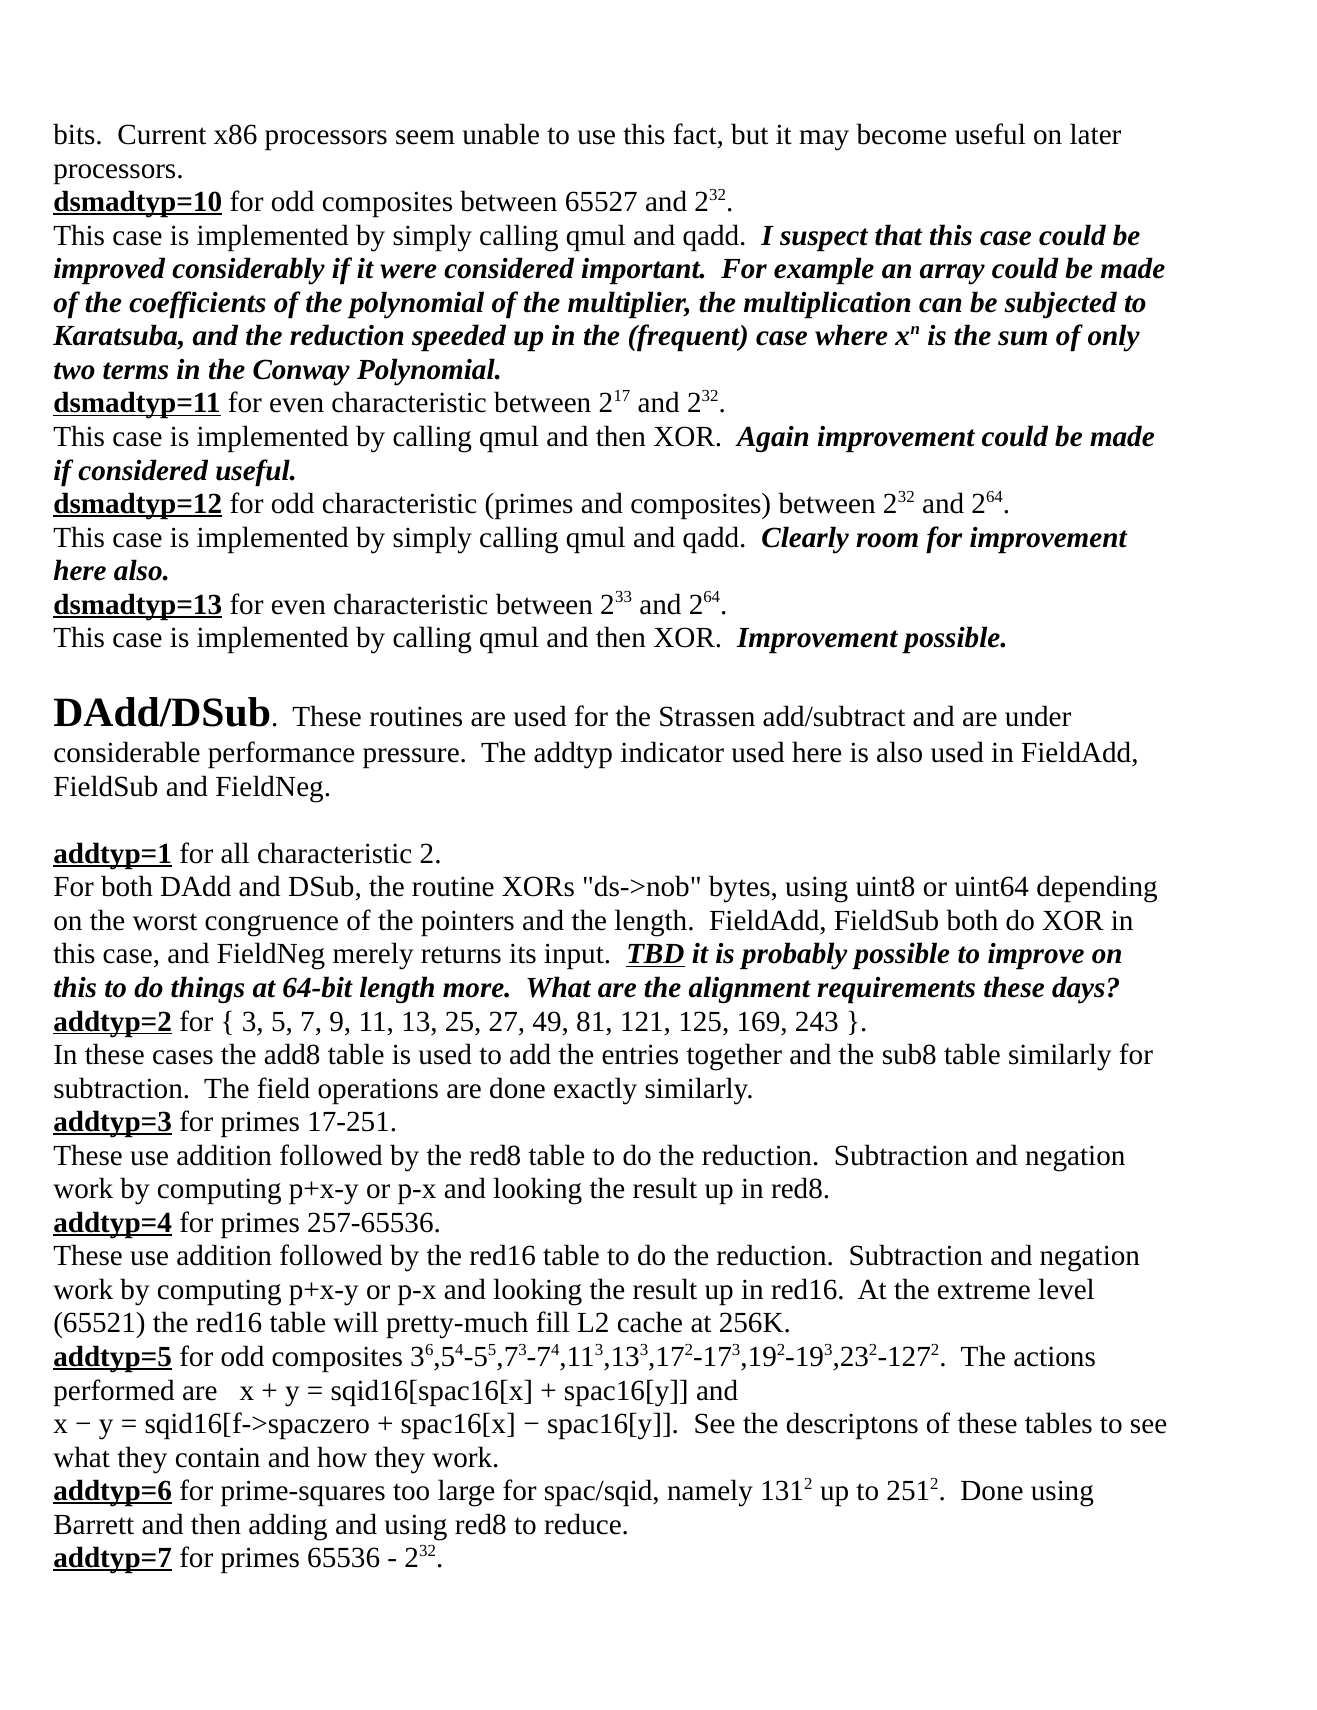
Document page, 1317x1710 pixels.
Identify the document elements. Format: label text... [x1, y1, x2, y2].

text In these cases the add8 table is used to add the entries together and the sub8 table similarly for subtraction. The field operations are done exactly similarly. [53, 1037, 1174, 1104]
text addtyp=4 for primes 257-65536. [53, 1205, 1174, 1238]
text This case is implemented by calling qmul and then XOR. Improvement possible. [53, 620, 1174, 654]
text dsmadtyp=13 for even characteristic between 233 and 264. [53, 587, 1174, 620]
text These use addition followed by the red8 table to do the reduction. Subtraction and negation work by computing p+x-y or p-x and looking the result up in red8. [53, 1138, 1174, 1205]
text dsmadtyp=11 for even characteristic between 217 and 232. [53, 386, 1174, 419]
text dsmadtyp=10 for odd composites between 65527 and 232. [53, 184, 1174, 218]
text addtyp=1 for all characteristic 2. [53, 836, 1174, 869]
text addtyp=2 for { 3, 5, 7, 9, 11, 13, 25, 27, 49, 81, 121, 125, 169, 243 }. [53, 1004, 1174, 1037]
text DAdd/DSub. These routines are used for the Strassen add/subtract and are under considerable performance pressure. The addtyp indicator used here is also used in FieldAdd, FieldSub and FieldNeg. [53, 687, 1174, 802]
text bits. Current x86 processors seem unable to use this fact, but it may become useful on later processors. [53, 117, 1174, 184]
text addtyp=5 for odd composites 36,54-55,73-74,113,133,172-173,192-193,232-1272. The actions performed are x + y = sqid16[spac16[x] + spac16[y]] and [53, 1339, 1174, 1406]
text These use addition followed by the red16 table to do the reduction. Subtraction and negation work by computing p+x-y or p-x and looking the result up in red16. At the extreme level (65521) the red16 table will pretty-much fill L2 cache at 256K. [53, 1238, 1174, 1339]
text addtyp=6 for prime-squares too large for spac/sqid, namely 1312 up to 2512. Done using Barrett and then adding and using red8 to reduce. [53, 1473, 1174, 1540]
text For both DAdd and DSub, the routine XORs "ds->nob" bytes, using uint8 or uint64 depending on the worst congruence of the pointers and the length. FieldAdd, FieldSub both do XOR in this case, and FieldNeg merely returns its input. TBD it is probably possible to improve on this to do things at 64-bit length more. What are the alignment requirements these days? [53, 869, 1174, 1004]
text This case is implemented by simply calling qmul and qadd. I suspect that this case could be improved considerably if it were considered important. For example an array could be made of the coefficients of the polynomial of the multiplier, the multiplication can be subjected to Karatsuba, and the reduction speeded up in the (frequent) case where xn is the sum of only two terms in the Conway Polynomial. [53, 218, 1174, 386]
text This case is implemented by calling qmul and then XOR. Again improvement could be made if considered useful. [53, 419, 1174, 486]
text addtyp=7 for primes 65536 - 232. [53, 1540, 1174, 1574]
text addtyp=3 for primes 17-251. [53, 1104, 1174, 1138]
text This case is implemented by simply calling qmul and qadd. Clearly room for improvement here also. [53, 520, 1174, 587]
text x − y = sqid16[f->spaczero + spac16[x] − spac16[y]]. See the descriptons of these tables to see what they contain and how they work. [53, 1406, 1174, 1473]
text dsmadtyp=12 for odd characteristic (primes and composites) between 232 and 264. [53, 486, 1174, 520]
